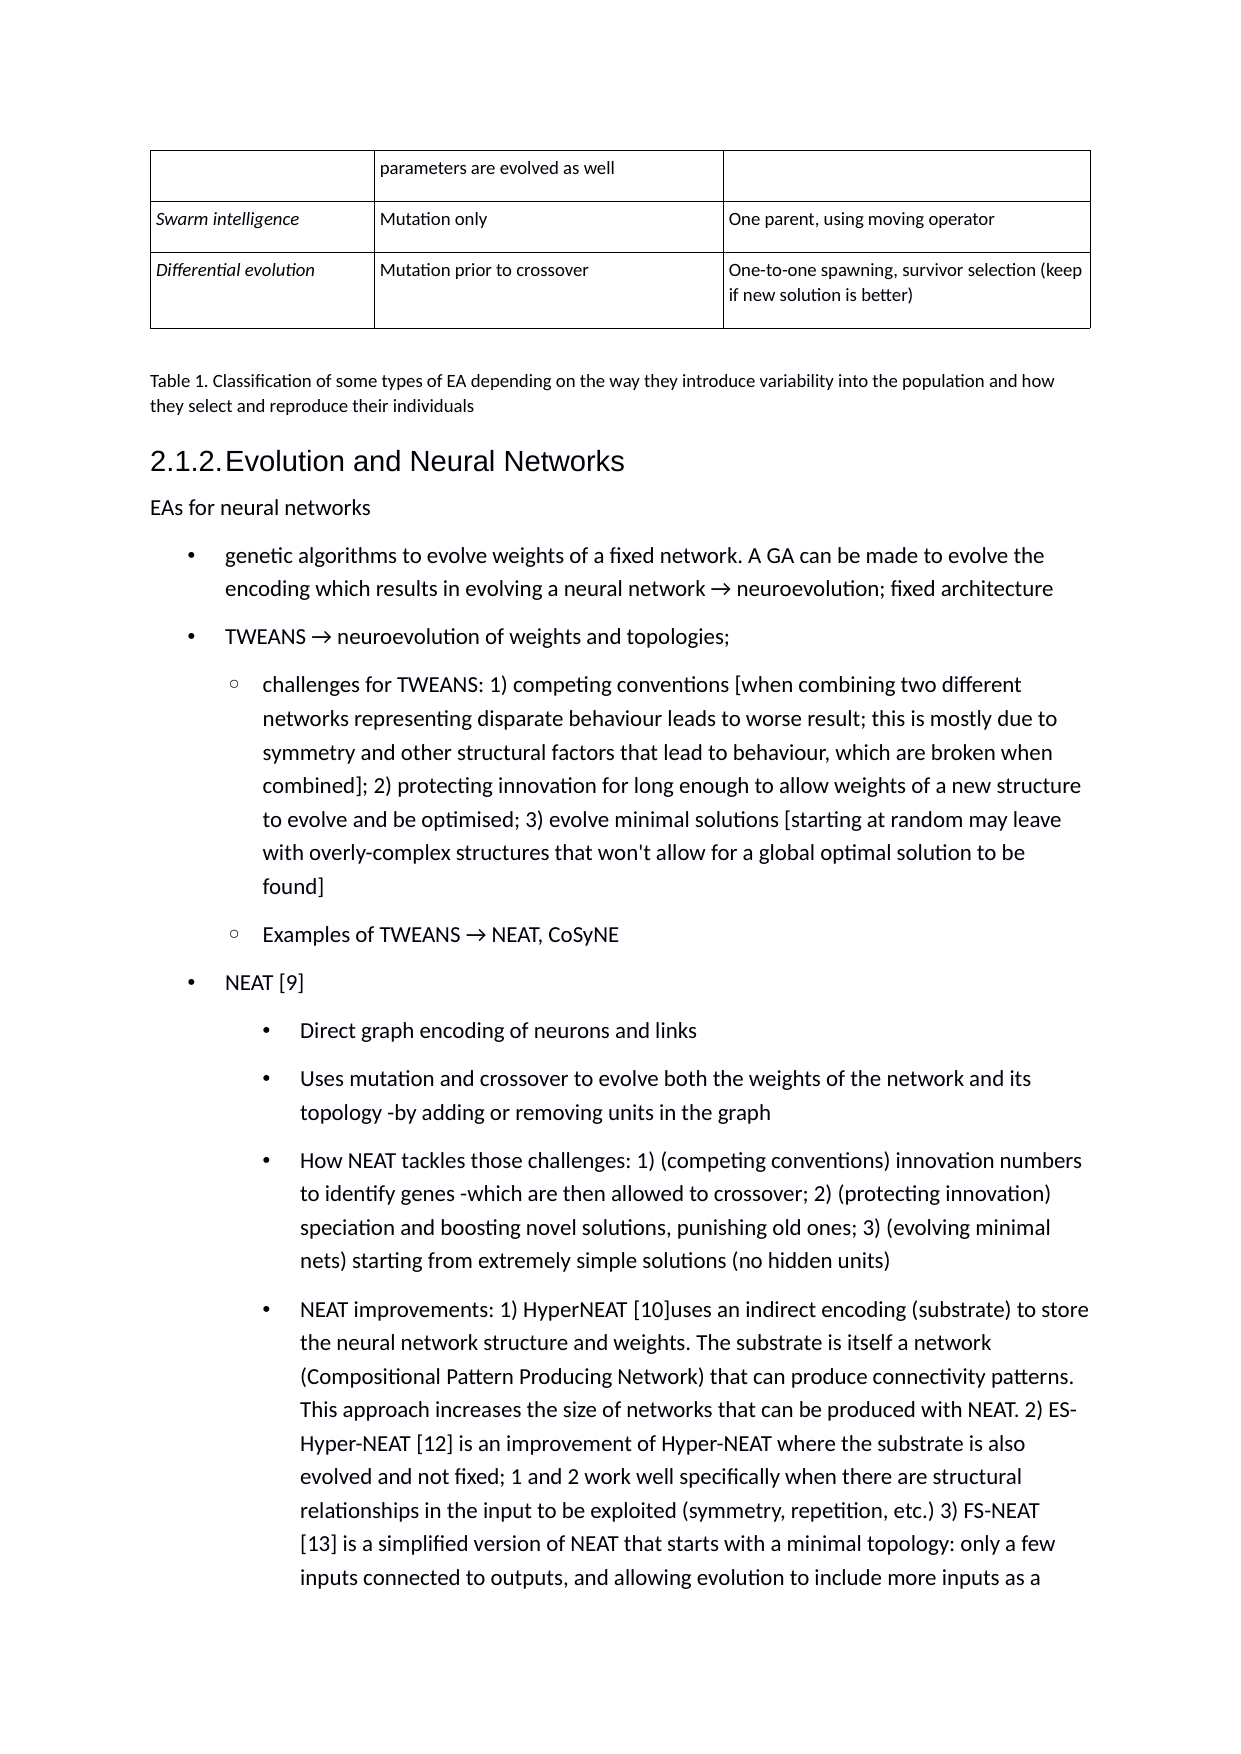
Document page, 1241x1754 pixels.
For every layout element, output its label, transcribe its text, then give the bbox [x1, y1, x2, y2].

table_cell [724, 151, 1090, 201]
list TWEANS → neuroevolution of weights and topologies; [187, 622, 1090, 650]
list genetic algorithms to evolve weights of a fixed network. A GA can be made to evolve the encoding which results in evolving a neural network → neuroevolution; fixed architecture [187, 541, 1090, 602]
list Uses mutation and crossover to evolve both the weights of the network and its topology -by adding or removing units in the graph [262, 1064, 1090, 1126]
table_cell Mutation prior to crossover [375, 253, 723, 328]
table_cell One parent, using moving operator [724, 202, 1090, 252]
table_cell parameters are evolved as well [375, 151, 723, 201]
text Table 1. Classification of some types of EA depending on the way they introduce variability into the population and how they select and reproduce their individuals [150, 369, 1090, 417]
table_cell Differential evolution [151, 253, 374, 328]
table_cell One-to-one spawning, survivor selection (keep if new solution is better) [724, 253, 1090, 328]
subtitle Evolution and Neural Networks [150, 444, 1090, 477]
list NEAT [9]⁠ [187, 968, 1090, 996]
list challenges for TWEANS: 1) competing conventions [when combining two different networks representing disparate behaviour leads to worse result; this is mostly due to symmetry and other structural factors that lead to behaviour, which are broken when combined]; 2) protecting innovation for long enough to allow weights of a new structure to evolve and be optimised; 3) evolve minimal solutions [starting at random may leave with overly-complex structures that won't allow for a global optimal solution to be found] [225, 671, 1090, 900]
table_cell Swarm intelligence [151, 202, 374, 252]
table_cell Mutation only [375, 202, 723, 252]
text EAs for neural networks [150, 493, 1090, 521]
table_cell [151, 151, 374, 201]
list Direct graph encoding of neurons and links [262, 1016, 1090, 1044]
list Examples of TWEANS → NEAT, CoSyNE [225, 920, 1090, 948]
list How NEAT tackles those challenges: 1) (competing conventions) innovation numbers to identify genes -which are then allowed to crossover; 2) (protecting innovation) speciation and boosting novel solutions, punishing old ones; 3) (evolving minimal nets) starting from extremely simple solutions (no hidden units) [262, 1146, 1090, 1274]
list NEAT improvements: 1) HyperNEAT [10]⁠uses an indirect encoding (substrate) to store the neural network structure and weights. The substrate is itself a network (Compositional Pattern Producing Network) that can produce connectivity patterns. This approach increases the size of networks that can be produced with NEAT. 2) ES-Hyper-NEAT [12]⁠ is an improvement of Hyper-NEAT where the substrate is also evolved and not fixed; 1 and 2 work well specifically when there are structural relationships in the input to be exploited (symmetry, repetition, etc.) 3) FS-NEAT [13]⁠ is a simplified version of NEAT that starts with a minimal topology: only a few inputs connected to outputs, and allowing evolution to include more inputs as a [262, 1295, 1090, 1591]
